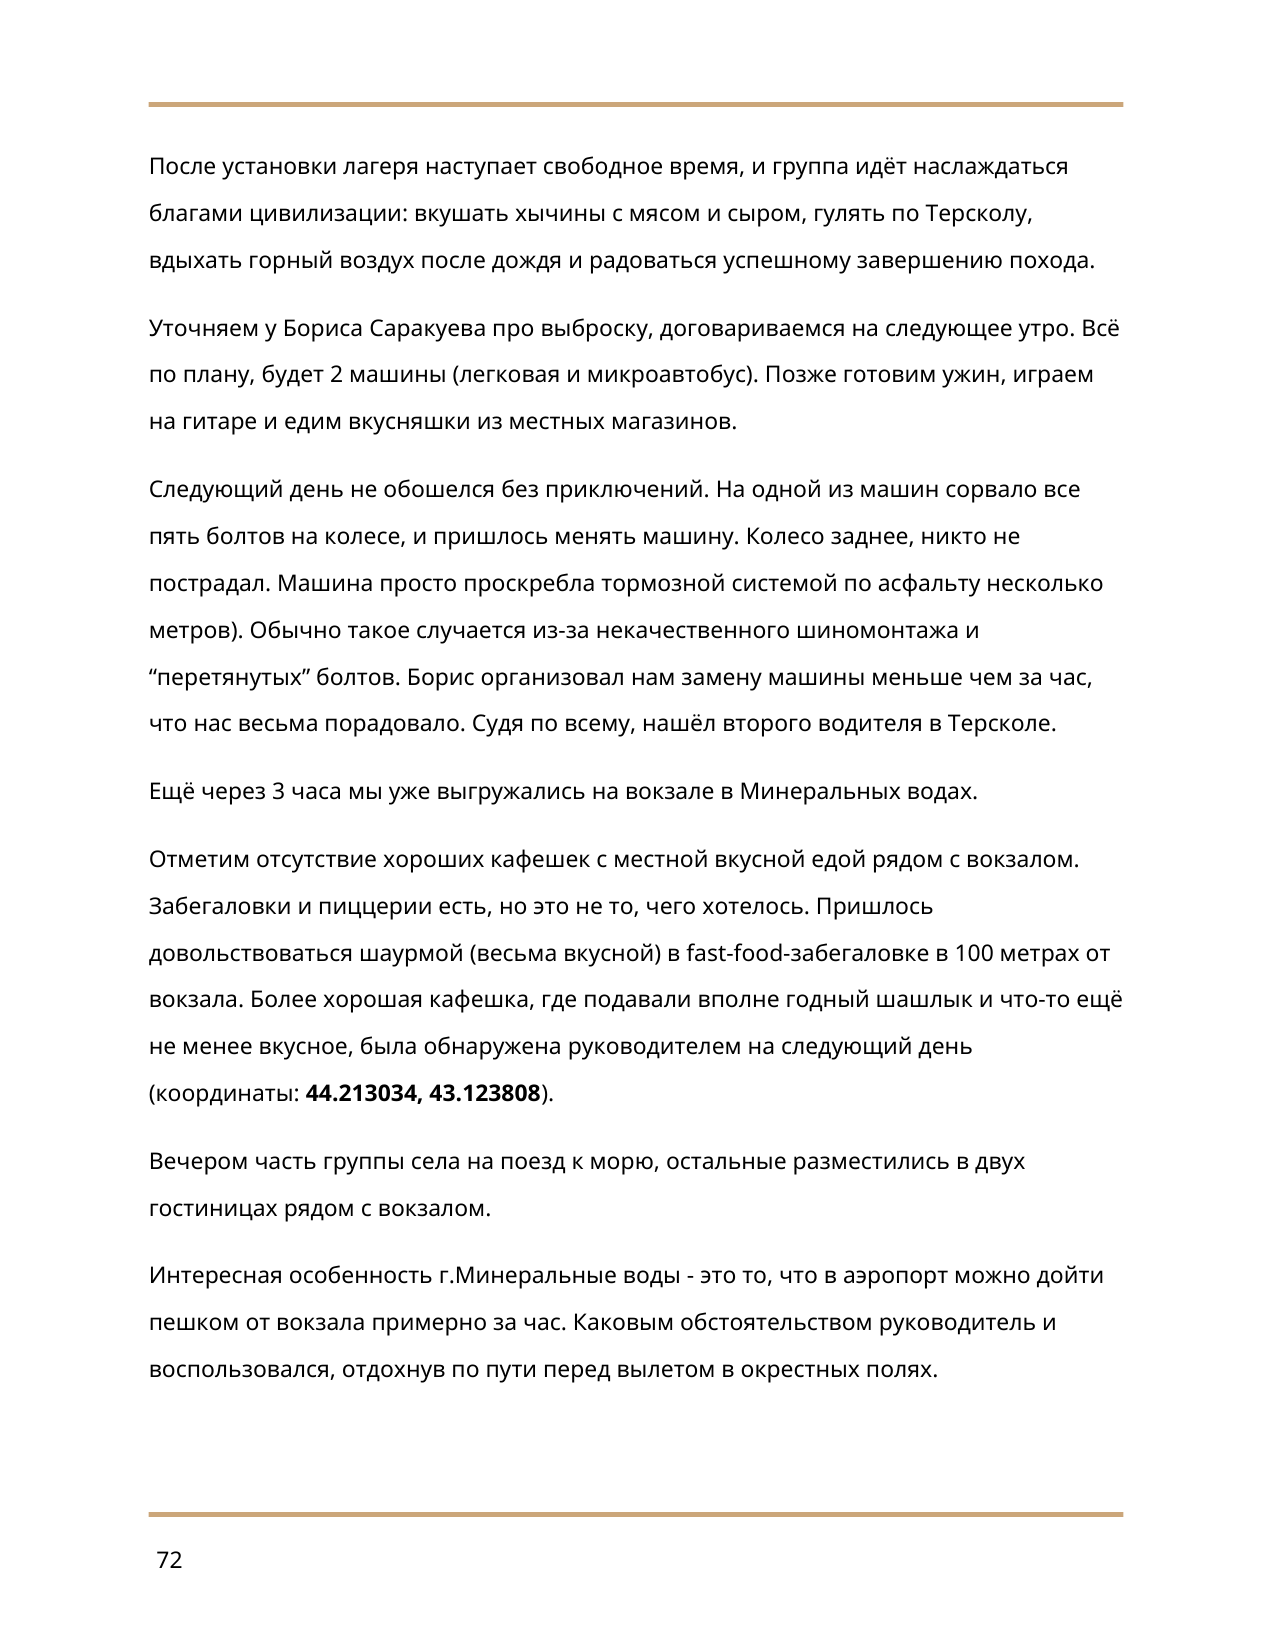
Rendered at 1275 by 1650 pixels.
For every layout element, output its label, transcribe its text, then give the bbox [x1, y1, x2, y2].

text Уточняем у Бориса Саракуева про выброску, договариваемся на следующее утро. Всё по плану, будет 2 машины (легковая и микроавтобус). Позже готовим ужин, играем на гитаре и едим вкусняшки из местных магазинов. [148, 311, 1125, 436]
text Вечером часть группы села на поезд к морю, остальные разместились в двух гостиницах рядом с вокзалом. [148, 1145, 1125, 1223]
text После установки лагеря наступает свободное время, и группа идёт наслаждаться благами цивилизации: вкушать хычины с мясом и сыром, гулять по Терсколу, вдыхать горный воздух после дождя и радоваться успешному завершению похода. [148, 150, 1125, 275]
text Интересная особенность г.Минеральные воды - это то, что в аэропорт можно дойти пешком от вокзала примерно за час. Каковым обстоятельством руководитель и воспользовался, отдохнув по пути перед вылетом в окрестных полях. [148, 1259, 1125, 1384]
text Отметим отсутствие хороших кафешек с местной вкусной едой рядом с вокзалом. Забегаловки и пиццерии есть, но это не то, чего хотелось. Пришлось довольствоваться шаурмой (весьма вкусной) в fast-food-забегаловке в 100 метрах от вокзала. Более хорошая кафешка, где подавали вполне годный шашлык и что-то ещё не менее вкусное, была обнаружена руководителем на следующий день (координаты: 44.213034, 43.123808). [148, 843, 1125, 1108]
picture [148, 102, 1124, 107]
text Следующий день не обошелся без приключений. На одной из машин сорвало все пять болтов на колесе, и пришлось менять машину. Колесо заднее, никто не пострадал. Машина просто проскребла тормозной системой по асфальту несколько метров). Обычно такое случается из-за некачественного шиномонтажа и “перетянутых” болтов. Борис организовал нам замену машины меньше чем за час, что нас весьма порадовало. Судя по всему, нашёл второго водителя в Терсколе. [148, 473, 1125, 738]
picture [148, 1512, 1124, 1517]
text Ещё через 3 часа мы уже выгружались на вокзале в Минеральных водах. [148, 775, 1125, 806]
